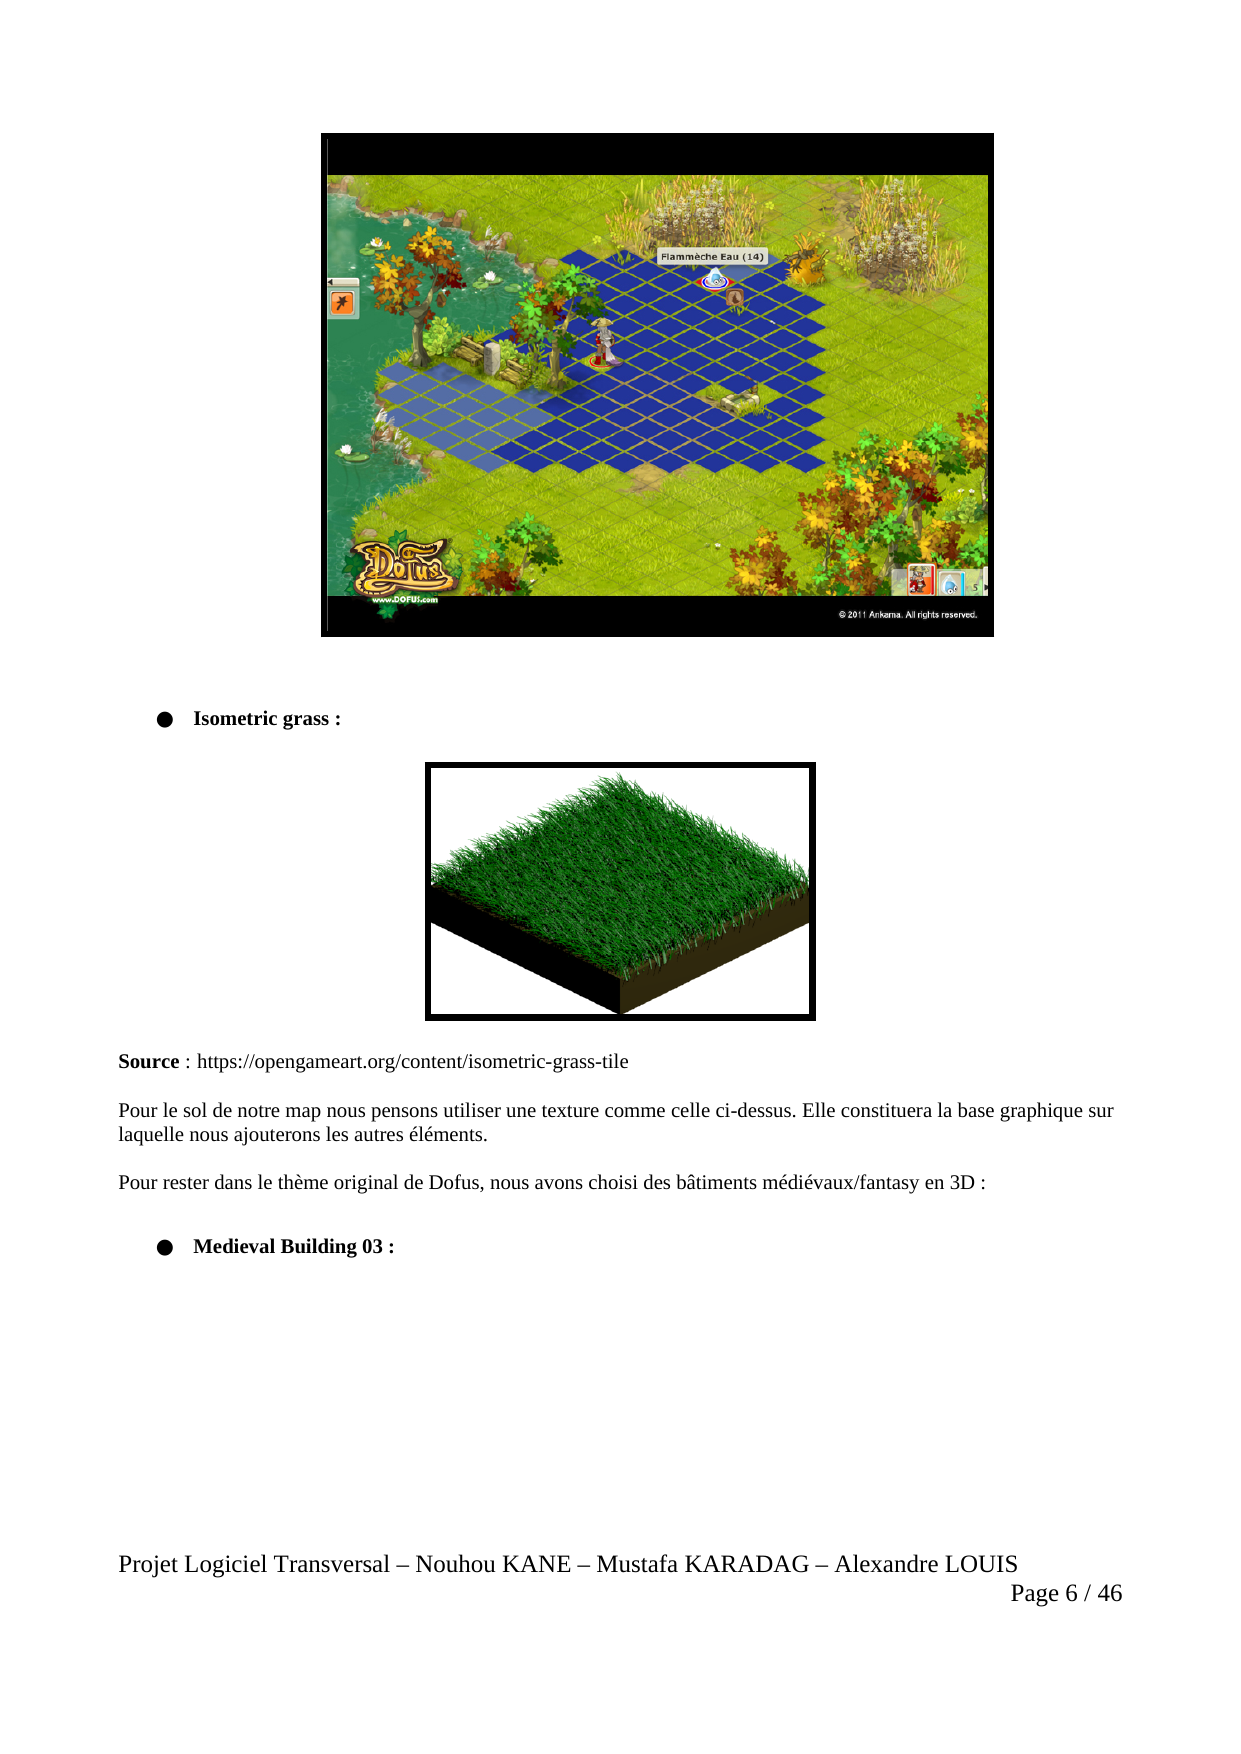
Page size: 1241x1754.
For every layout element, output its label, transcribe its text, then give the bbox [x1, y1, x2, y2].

text Pour le sol de notre map nous pensons utiliser une texture comme celle ci-dessus. Elle constituera la base graphique sur laquelle nous ajouterons les autres éléments. [118, 1097, 1122, 1146]
text Pour rester dans le thème original de Dofus, nous avons choisi des bâtiments médiévaux/fantasy en 3D : [118, 1170, 1122, 1222]
list Isometric grass : [156, 695, 1122, 738]
text Source : https://opengameart.org/content/isometric-grass-tile [118, 1045, 1122, 1073]
list Medieval Building 03 : [156, 1222, 1122, 1265]
